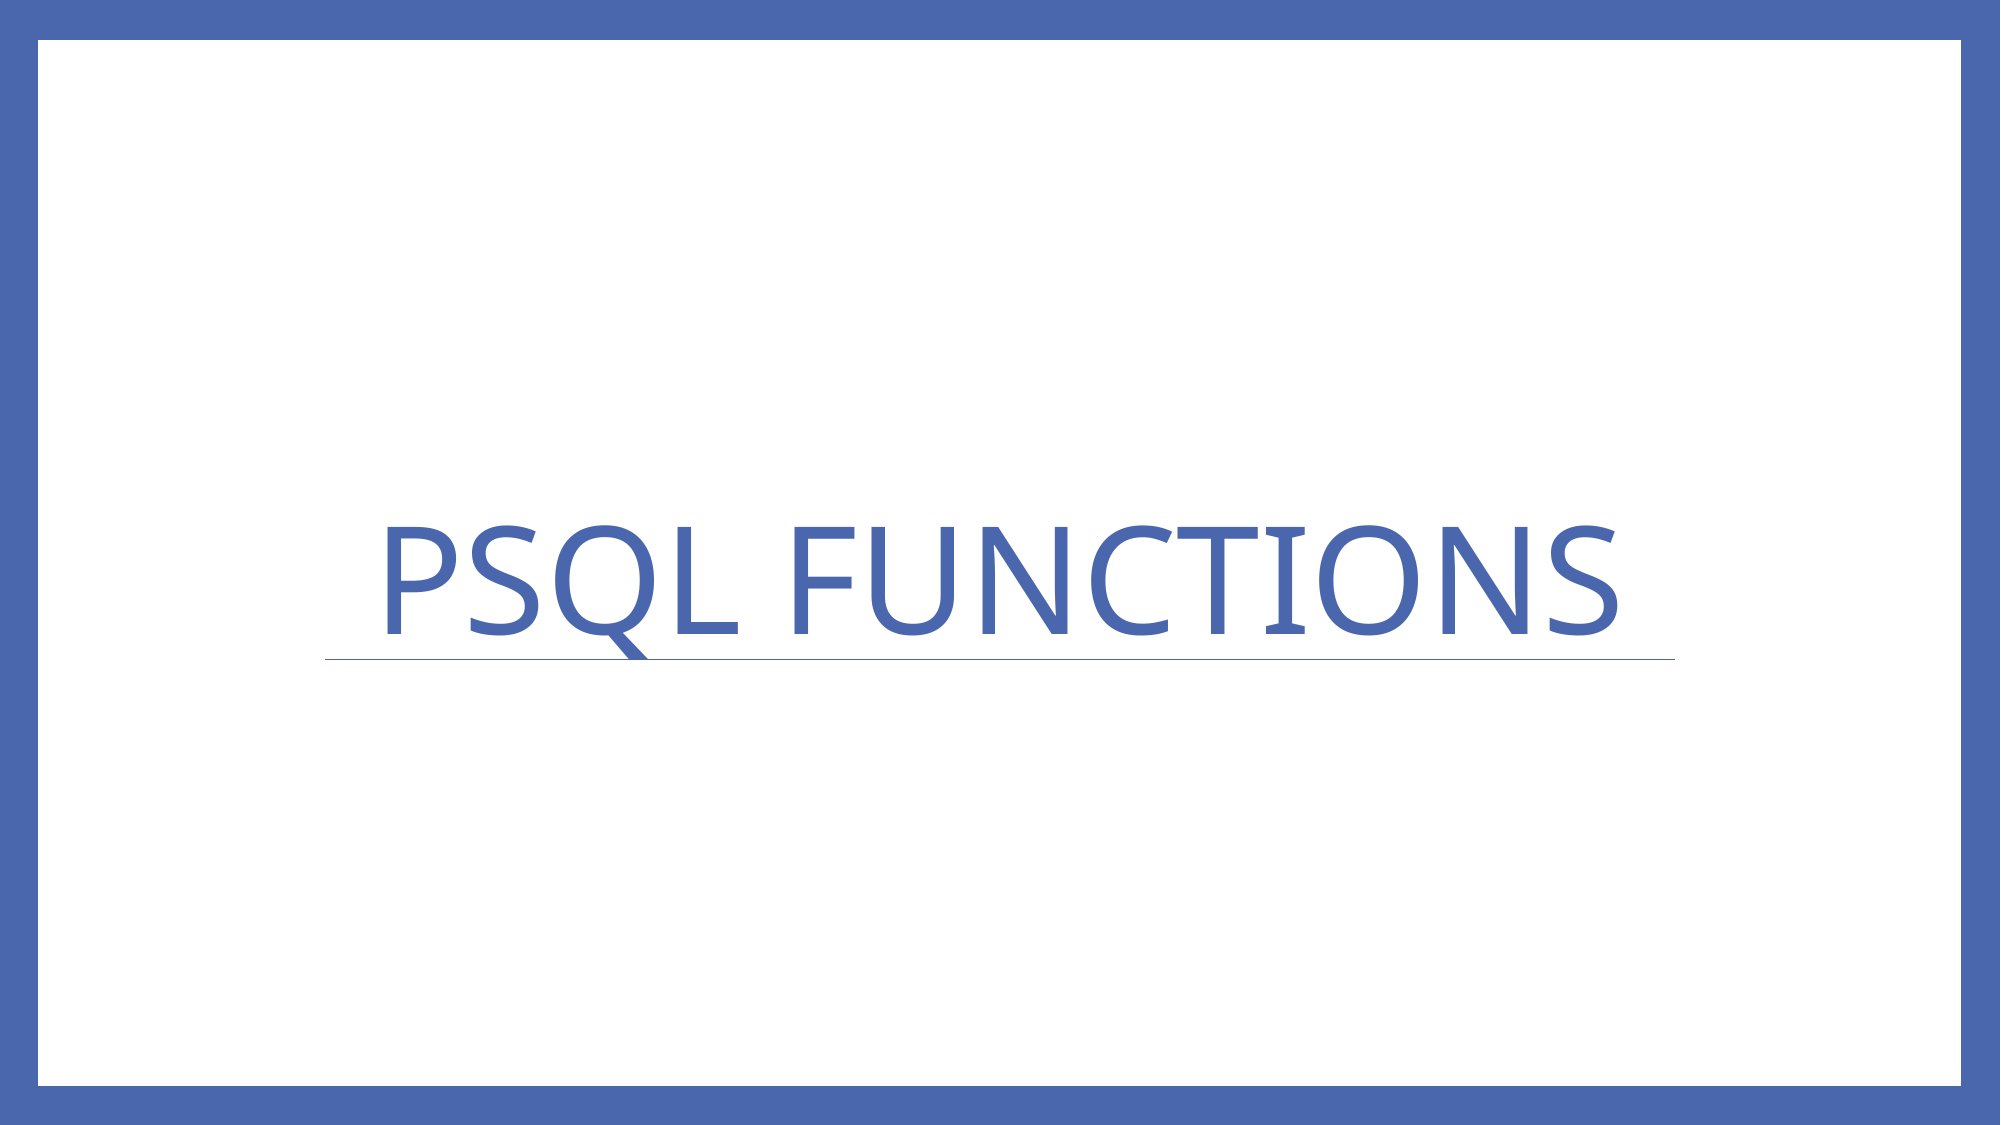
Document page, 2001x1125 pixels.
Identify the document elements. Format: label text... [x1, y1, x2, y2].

title PSQL Functions [181, 192, 1817, 673]
